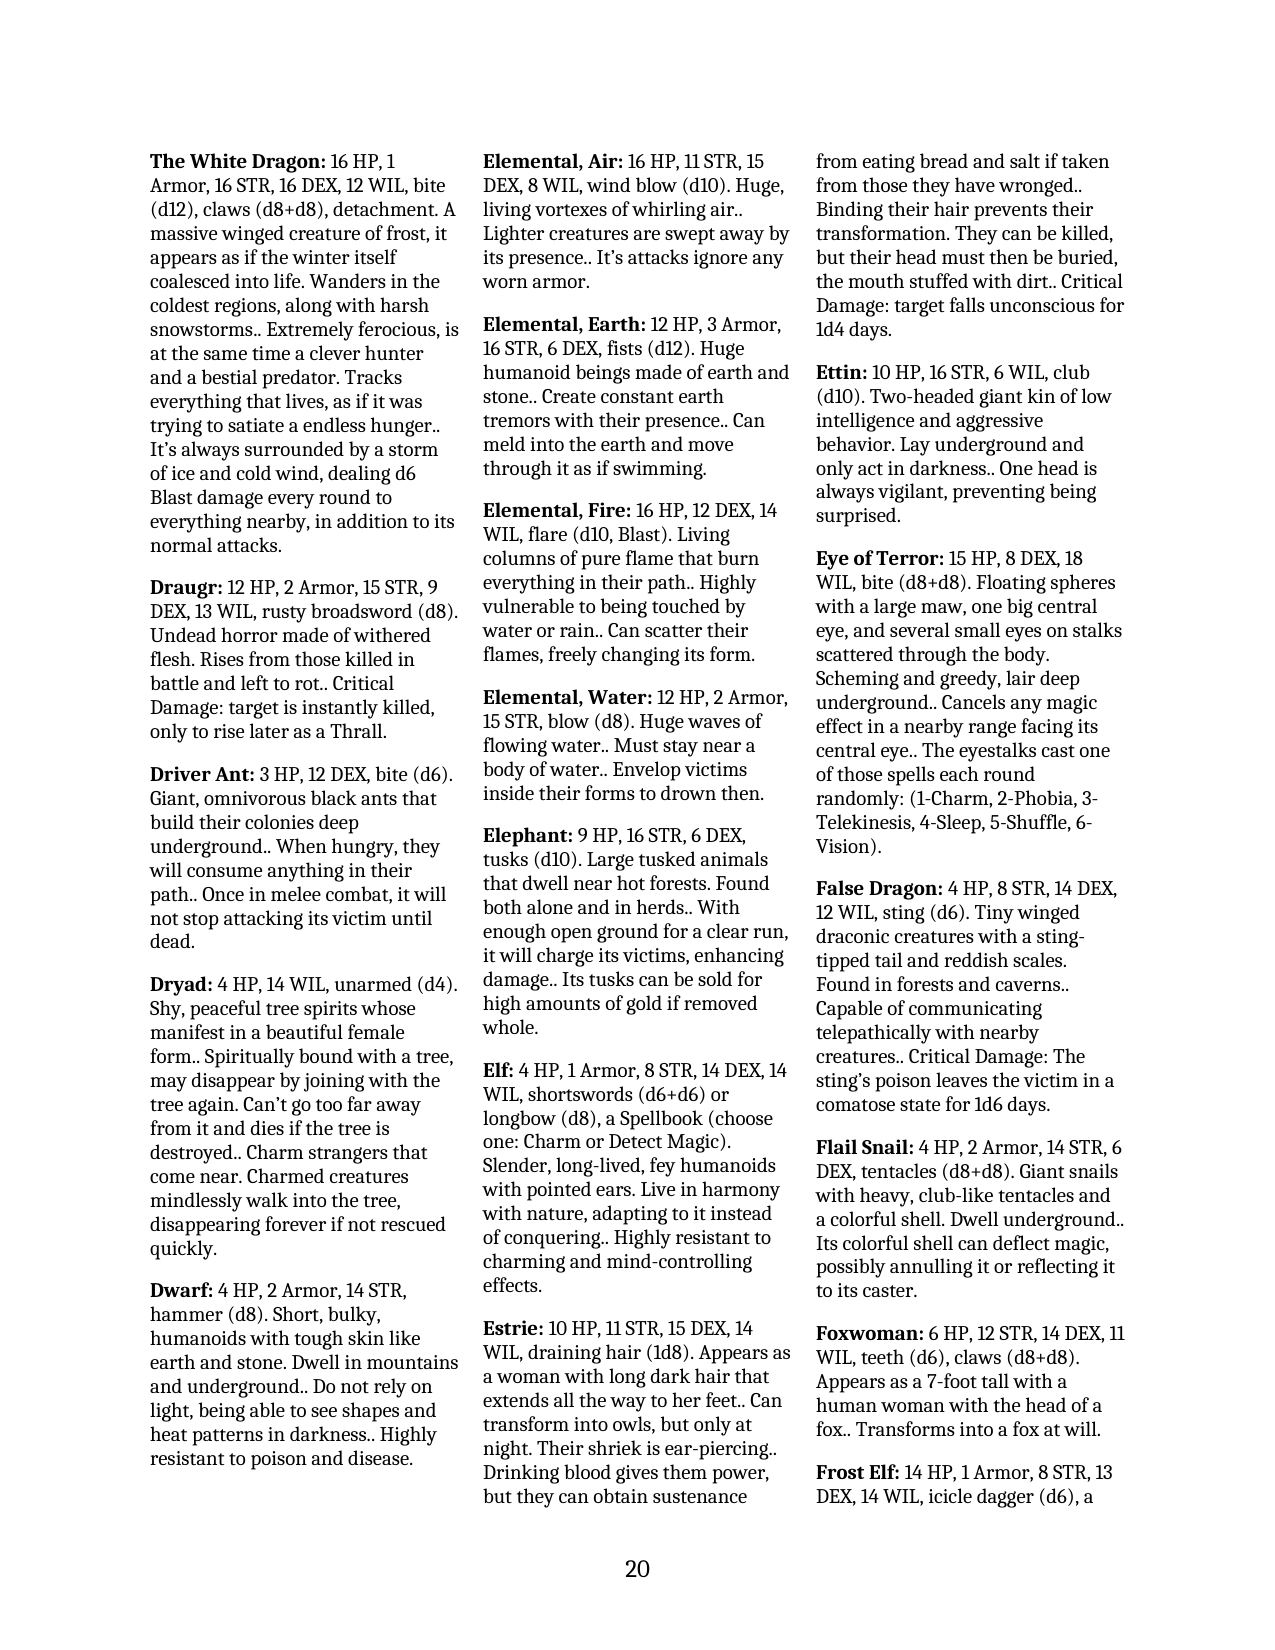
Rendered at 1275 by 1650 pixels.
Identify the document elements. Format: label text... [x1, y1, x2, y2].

text Elephant: 9 HP, 16 STR, 6 DEX, tusks (d10). Large tusked animals that dwell near hot forests. Found both alone and in herds.. With enough open ground for a clear run, it will charge its victims, enhancing damage.. Its tusks can be sold for high amounts of gold if removed whole. [483, 824, 792, 1039]
text The White Dragon: 16 HP, 1 Armor, 16 STR, 16 DEX, 12 WIL, bite (d12), claws (d8+d8), detachment. A massive winged creature of frost, it appears as if the winter itself coalesced into life. Wanders in the coldest regions, along with harsh snowstorms.. Extremely ferocious, is at the same time a clever hunter and a bestial predator. Tracks everything that lives, as if it was trying to satiate a endless hunger.. It’s always surrounded by a storm of ice and cold wind, dealing d6 Blast damage every round to everything nearby, in addition to its normal attacks. [150, 150, 459, 557]
text Foxwoman: 6 HP, 12 STR, 14 DEX, 11 WIL, teeth (d6), claws (d8+d8). Appears as a 7-foot tall with a human woman with the head of a fox.. Transforms into a fox at will. [816, 1322, 1125, 1442]
text from eating bread and salt if taken from those they have wronged.. Binding their hair prevents their transformation. They can be killed, but their head must then be buried, the mouth stuffed with dirt.. Critical Damage: target falls unconscious for 1d4 days. [816, 150, 1125, 342]
text Eye of Terror: 15 HP, 8 DEX, 18 WIL, bite (d8+d8). Floating spheres with a large maw, one big central eye, and several small eyes on stalks scattered through the body. Scheming and greedy, lair deep underground.. Cancels any magic effect in a nearby range facing its central eye.. The eyestalks cast one of those spells each round randomly: (1-Charm, 2-Phobia, 3-Telekinesis, 4-Sleep, 5-Shuffle, 6-Vision). [816, 547, 1125, 858]
text Frost Elf: 14 HP, 1 Armor, 8 STR, 13 DEX, 14 WIL, icicle dagger (d6), a [816, 1460, 1125, 1508]
text False Dragon: 4 HP, 8 STR, 14 DEX, 12 WIL, sting (d6). Tiny winged draconic creatures with a sting-tipped tail and reddish scales. Found in forests and caverns.. Capable of communicating telepathically with nearby creatures.. Critical Damage: The sting’s poison leaves the victim in a comatose state for 1d6 days. [816, 877, 1125, 1117]
text Dwarf: 4 HP, 2 Armor, 14 STR, hammer (d8). Short, bulky, humanoids with tough skin like earth and stone. Dwell in mountains and underground.. Do not rely on light, being able to see shapes and heat patterns in darkness.. Highly resistant to poison and disease. [150, 1279, 459, 1471]
text Elemental, Fire: 16 HP, 12 DEX, 14 WIL, flare (d10, Blast). Living columns of pure flame that burn everything in their path.. Highly vulnerable to being touched by water or rain.. Can scatter their flames, freely changing its form. [483, 499, 792, 667]
text Ettin: 10 HP, 16 STR, 6 WIL, club (d10). Two-headed giant kin of low intelligence and aggressive behavior. Lay underground and only act in darkness.. One head is always vigilant, preventing being surprised. [816, 360, 1125, 528]
text Driver Ant: 3 HP, 12 DEX, bite (d6). Giant, omnivorous black ants that build their colonies deep underground.. When hungry, they will consume anything in their path.. Once in melee combat, it will not stop attacking its victim until dead. [150, 762, 459, 954]
text Elemental, Water: 12 HP, 2 Armor, 15 STR, blow (d8). Huge waves of flowing water.. Must stay near a body of water.. Envelop victims inside their forms to drown then. [483, 685, 792, 805]
text Flail Snail: 4 HP, 2 Armor, 14 STR, 6 DEX, tentacles (d8+d8). Giant snails with heavy, club-like tentacles and a colorful shell. Dwell underground.. Its colorful shell can deflect magic, possibly annulling it or reflecting it to its caster. [816, 1135, 1125, 1303]
text Elf: 4 HP, 1 Armor, 8 STR, 14 DEX, 14 WIL, shortswords (d6+d6) or longbow (d8), a Spellbook (choose one: Charm or Detect Magic). Slender, long-lived, fey humanoids with pointed ears. Live in harmony with nature, adapting to it instead of conquering.. Highly resistant to charming and mind-controlling effects. [483, 1058, 792, 1298]
text Draugr: 12 HP, 2 Armor, 15 STR, 9 DEX, 13 WIL, rusty broadsword (d8). Undead horror made of withered flesh. Rises from those killed in battle and left to rot.. Critical Damage: target is instantly killed, only to rise later as a Thrall. [150, 576, 459, 744]
text Elemental, Earth: 12 HP, 3 Armor, 16 STR, 6 DEX, fists (d12). Huge humanoid beings made of earth and stone.. Create constant earth tremors with their presence.. Can meld into the earth and move through it as if swimming. [483, 312, 792, 480]
text Elemental, Air: 16 HP, 11 STR, 15 DEX, 8 WIL, wind blow (d10). Huge, living vortexes of whirling air.. Lighter creatures are swept away by its presence.. It’s attacks ignore any worn armor. [483, 150, 792, 294]
text Dryad: 4 HP, 14 WIL, unarmed (d4). Shy, peaceful tree spirits whose manifest in a beautiful female form.. Spiritually bound with a tree, may disappear by joining with the tree again. Can’t go too far away from it and dies if the tree is destroyed.. Charm strangers that come near. Charmed creatures mindlessly walk into the tree, disappearing forever if not rescued quickly. [150, 973, 459, 1260]
text Estrie: 10 HP, 11 STR, 15 DEX, 14 WIL, draining hair (1d8). Appears as a woman with long dark hair that extends all the way to her feet.. Can transform into owls, but only at night. Their shriek is ear-piercing.. Drinking blood gives them power, but they can obtain sustenance [483, 1317, 792, 1508]
